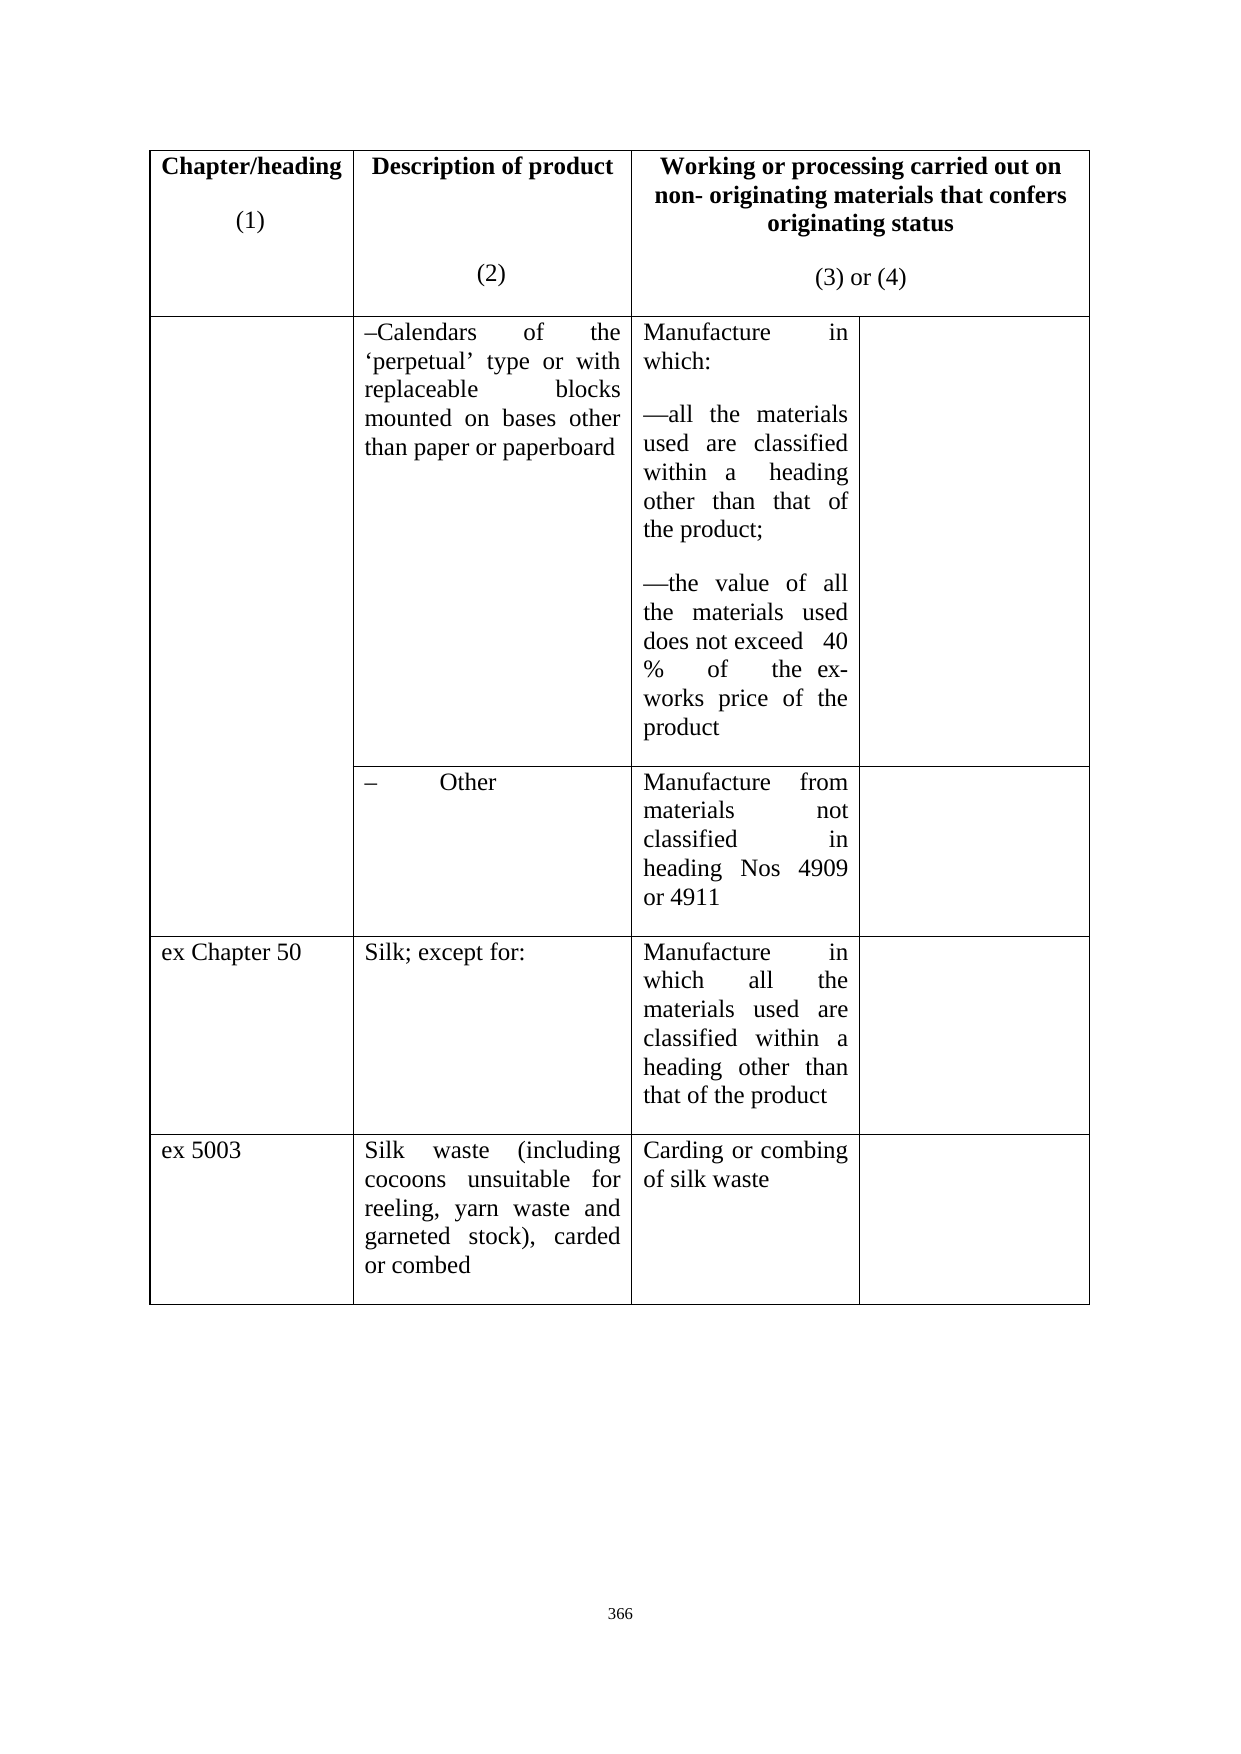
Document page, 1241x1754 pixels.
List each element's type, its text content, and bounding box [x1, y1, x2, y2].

table_cell ex 5003 [151, 1135, 353, 1304]
table_cell Manufacture in which all the materials used are classified within a heading other than that of the product [632, 937, 859, 1134]
table_header Chapter/heading (1) [151, 151, 353, 316]
table_cell [151, 317, 353, 936]
table_header Working or processing carried out on non- originating materials that confers originating status (3) or (4) [632, 151, 1089, 316]
table_cell [860, 317, 1089, 766]
table_cell Silk waste (including cocoons unsuitable for reeling, yarn waste and garneted stock), carded or combed [354, 1135, 631, 1304]
table_cell Silk; except for: [354, 937, 631, 1134]
table_cell [860, 1135, 1089, 1304]
table_cell Carding or combing of silk waste [632, 1135, 859, 1304]
table_cell –Calendars of the ‘perpetual’ type or with replaceable blocks mounted on bases other than paper or paperboard [354, 317, 631, 766]
table_cell Manufacture from materials not classified in heading Nos 4909 or 4911 [632, 767, 859, 936]
table_cell [860, 767, 1089, 936]
table_cell – Other [354, 767, 631, 936]
table_cell [860, 937, 1089, 1134]
table_cell ex Chapter 50 [151, 937, 353, 1134]
table_header Description of product (2) [354, 151, 631, 316]
table_cell Manufacture in which: —all the materials used are classified within a heading other than that of the product; —the value of all the materials used does not exceed 40 % of the ex- works price of the product [632, 317, 859, 766]
